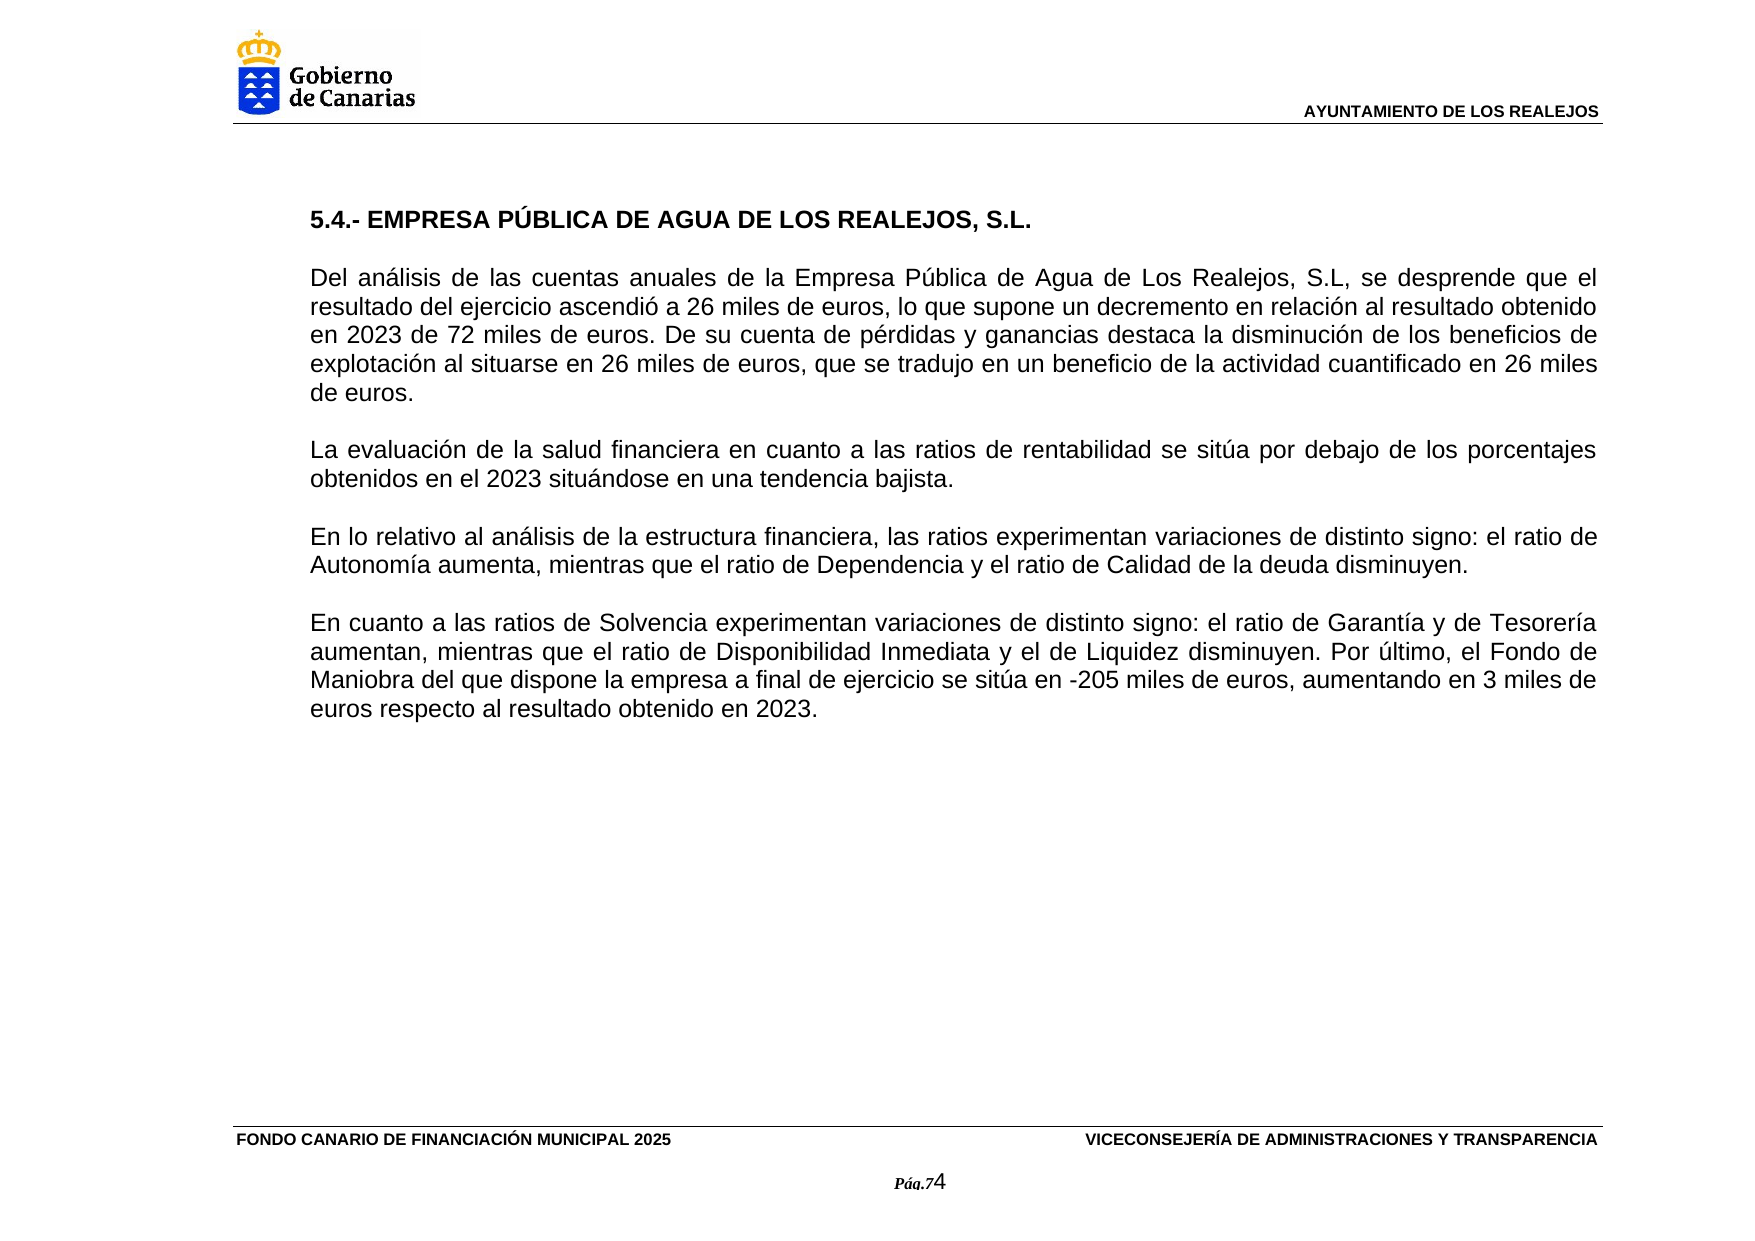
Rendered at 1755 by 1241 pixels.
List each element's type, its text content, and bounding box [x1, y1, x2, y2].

text Del análisis de las cuentas anuales de la Empresa Pública de Agua de Los Realejos, S.L, se desprende que el resultado del ejercicio ascendió a 26 miles de euros, lo que supone un decremento en relación al resultado obtenido en 2023 de 72 miles de euros. De su cuenta de pérdidas y ganancias destaca la disminución de los beneficios de explotación al situarse en 26 miles de euros, que se tradujo en un beneficio de la actividad cuantificado en 26 miles de euros. [310, 263, 1600, 407]
text En cuanto a las ratios de Solvencia experimentan variaciones de distinto signo: el ratio de Garantía y de Tesorería aumentan, mientras que el ratio de Disponibilidad Inmediata y el de Liquidez disminuyen. Por último, el Fondo de Maniobra del que dispone la empresa a final de ejercicio se sitúa en -205 miles de euros, aumentando en 3 miles de euros respecto al resultado obtenido en 2023. [310, 608, 1600, 723]
text En lo relativo al análisis de la estructura financiera, las ratios experimentan variaciones de distinto signo: el ratio de Autonomía aumenta, mientras que el ratio de Dependencia y el ratio de Calidad de la deuda disminuyen. [310, 522, 1600, 579]
text La evaluación de la salud financiera en cuanto a las ratios de rentabilidad se sitúa por debajo de los porcentajes obtenidos en el 2023 situándose en una tendencia bajista. [310, 435, 1600, 493]
text 5.4.- EMPRESA PÚBLICA DE AGUA DE LOS REALEJOS, S.L. [310, 205, 1754, 234]
